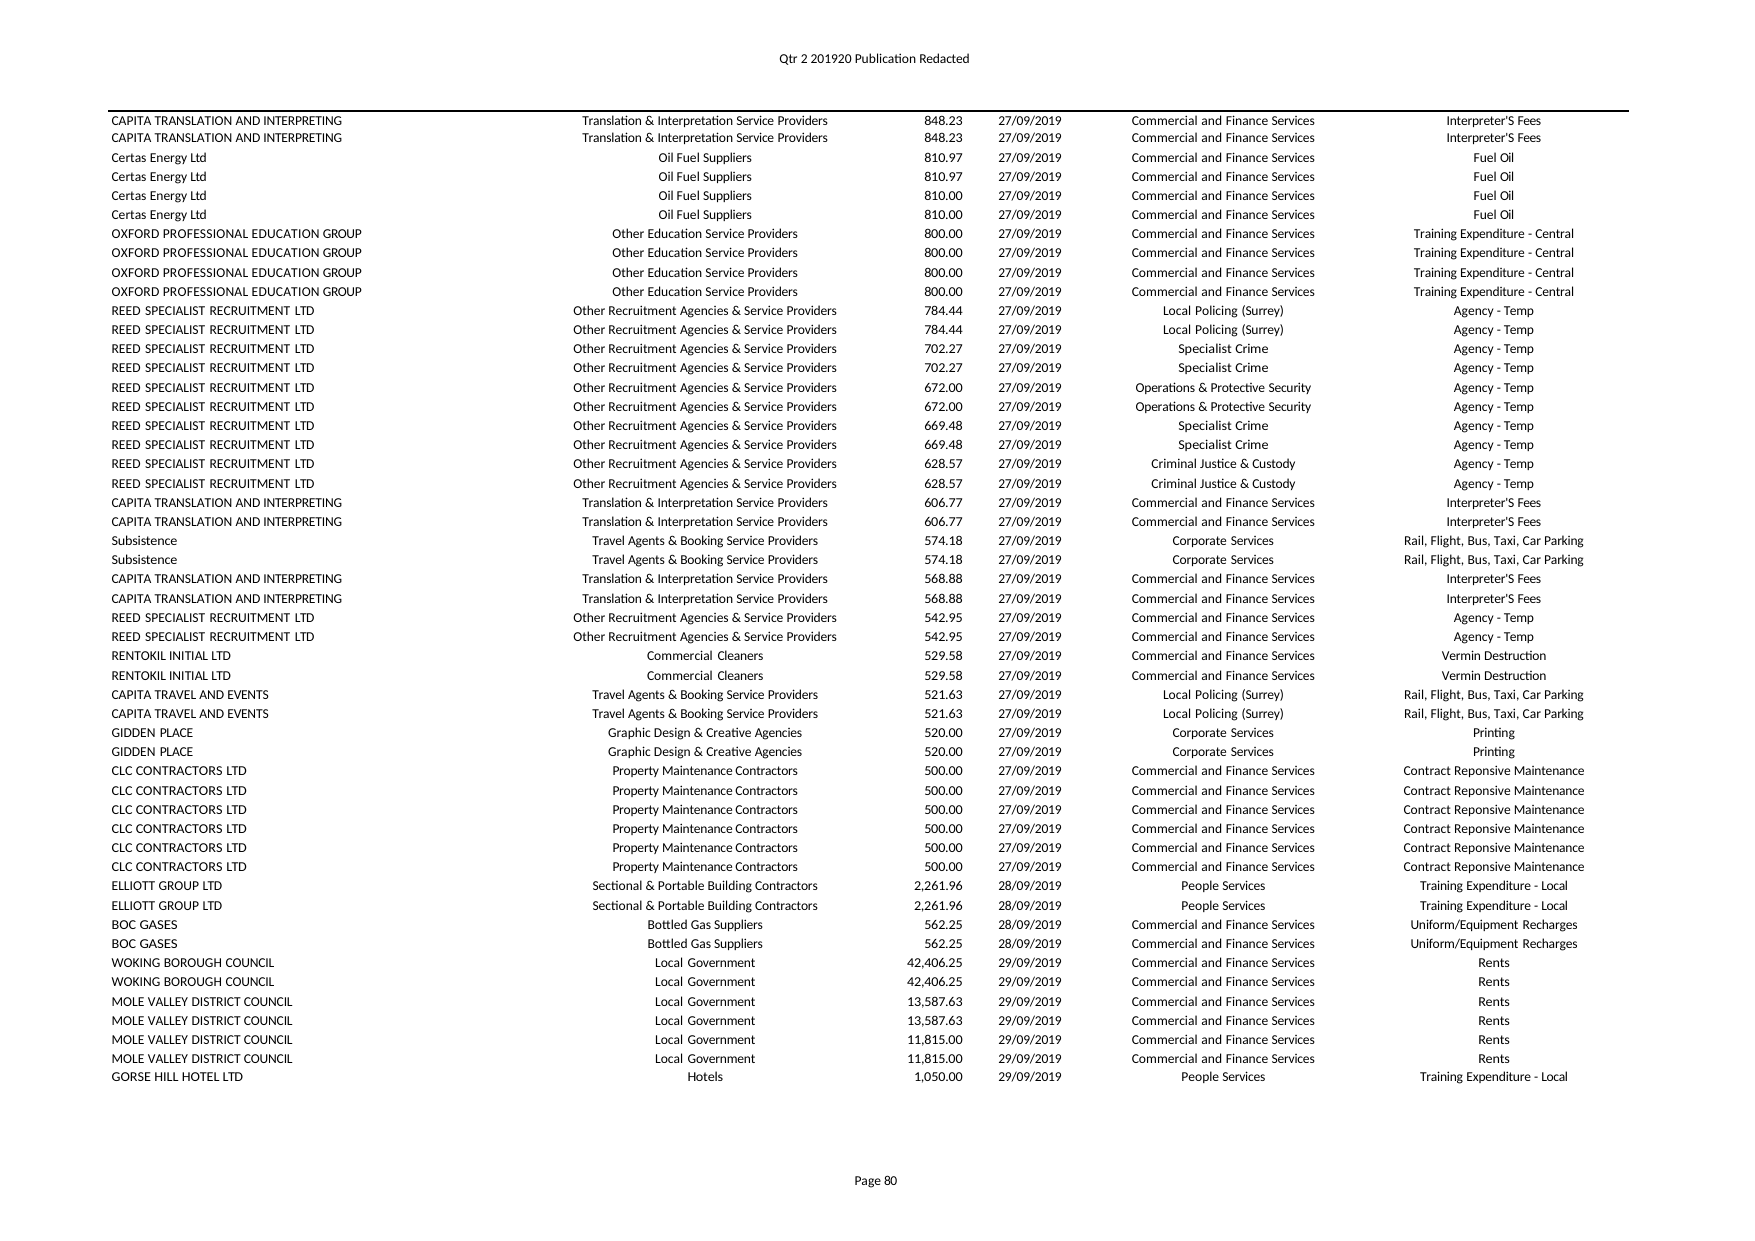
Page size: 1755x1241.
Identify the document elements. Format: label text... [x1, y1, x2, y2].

table_cell Contract Reponsive Maintenance [1359, 781, 1629, 800]
table_cell Commercial and Finance Services [1088, 283, 1359, 302]
table_cell Interpreter'S Fees [1359, 513, 1629, 532]
table_cell Commercial and Finance Services [1088, 589, 1359, 608]
table_cell Commercial and Finance Services [1088, 839, 1359, 858]
table_cell Training Expenditure - Local [1359, 896, 1629, 915]
table_cell CLC CONTRACTORS LTD [108, 820, 547, 839]
table_cell Commercial and Finance Services [1088, 513, 1359, 532]
table_cell 2,261.96 [860, 896, 969, 915]
table_cell Certas Energy Ltd [108, 206, 547, 225]
table_cell 27/09/2019 [969, 168, 1088, 187]
table_cell Commercial and Finance Services [1088, 762, 1359, 781]
table_cell Travel Agents & Booking Service Providers [548, 685, 860, 704]
table_cell 27/09/2019 [969, 417, 1088, 436]
table_cell Oil Fuel Suppliers [548, 148, 860, 167]
table_cell Contract Reponsive Maintenance [1359, 762, 1629, 781]
table_cell Commercial and Finance Services [1088, 628, 1359, 647]
table_cell Corporate Services [1088, 743, 1359, 762]
table_cell Translation & Interpretation Service Providers [548, 112, 860, 129]
table_cell CAPITA TRANSLATION AND INTERPRETING [108, 589, 547, 608]
table_cell 669.48 [860, 436, 969, 455]
table_cell 500.00 [860, 781, 969, 800]
table_cell 27/09/2019 [969, 513, 1088, 532]
table_cell 29/09/2019 [969, 1011, 1088, 1031]
table_cell MOLE VALLEY DISTRICT COUNCIL [108, 1050, 547, 1069]
table_cell Property Maintenance Contractors [548, 800, 860, 819]
table_cell Training Expenditure - Central [1359, 283, 1629, 302]
table_cell Commercial and Finance Services [1088, 800, 1359, 819]
table_cell CLC CONTRACTORS LTD [108, 800, 547, 819]
table_cell 500.00 [860, 800, 969, 819]
table_cell Commercial and Finance Services [1088, 494, 1359, 513]
table_cell Commercial Cleaners [548, 647, 860, 666]
table_cell 27/09/2019 [969, 398, 1088, 417]
table_cell Commercial and Finance Services [1088, 992, 1359, 1011]
table_cell REED SPECIALIST RECRUITMENT LTD [108, 455, 547, 474]
table_cell Oil Fuel Suppliers [548, 187, 860, 206]
table_cell 672.00 [860, 398, 969, 417]
table_cell Local Policing (Surrey) [1088, 705, 1359, 724]
table_cell 27/09/2019 [969, 494, 1088, 513]
table_cell 529.58 [860, 647, 969, 666]
table_cell 27/09/2019 [969, 244, 1088, 263]
table_cell Other Recruitment Agencies & Service Providers [548, 398, 860, 417]
table_cell Agency - Temp [1359, 302, 1629, 321]
table_cell 27/09/2019 [969, 532, 1088, 551]
table_cell REED SPECIALIST RECRUITMENT LTD [108, 359, 547, 378]
table_cell Commercial and Finance Services [1088, 187, 1359, 206]
table_cell Agency - Temp [1359, 474, 1629, 493]
table_cell 521.63 [860, 685, 969, 704]
table_cell Contract Reponsive Maintenance [1359, 820, 1629, 839]
table_cell Translation & Interpretation Service Providers [548, 494, 860, 513]
table_cell GIDDEN PLACE [108, 724, 547, 743]
table_cell 27/09/2019 [969, 302, 1088, 321]
table_cell Translation & Interpretation Service Providers [548, 589, 860, 608]
table_cell CAPITA TRANSLATION AND INTERPRETING [108, 112, 547, 129]
table_cell Commercial and Finance Services [1088, 915, 1359, 934]
table_cell 28/09/2019 [969, 915, 1088, 934]
table_cell Sectional & Portable Building Contractors [548, 877, 860, 896]
table_cell Agency - Temp [1359, 359, 1629, 378]
table_cell 27/09/2019 [969, 666, 1088, 685]
table_cell BOC GASES [108, 935, 547, 954]
table_cell 702.27 [860, 340, 969, 359]
table_cell 27/09/2019 [969, 340, 1088, 359]
table_cell Bottled Gas Suppliers [548, 935, 860, 954]
table_cell 27/09/2019 [969, 858, 1088, 877]
table_cell Commercial and Finance Services [1088, 973, 1359, 992]
table_cell Rents [1359, 1050, 1629, 1069]
table_cell Agency - Temp [1359, 340, 1629, 359]
table_cell 27/09/2019 [969, 474, 1088, 493]
table_cell BOC GASES [108, 915, 547, 934]
table_cell Rail, Flight, Bus, Taxi, Car Parking [1359, 705, 1629, 724]
table_cell 810.97 [860, 168, 969, 187]
table_cell Printing [1359, 724, 1629, 743]
table_cell Criminal Justice & Custody [1088, 455, 1359, 474]
table_cell 27/09/2019 [969, 378, 1088, 397]
table_cell 2,261.96 [860, 877, 969, 896]
table_cell Local Government [548, 1031, 860, 1050]
table_cell Bottled Gas Suppliers [548, 915, 860, 934]
table_cell Corporate Services [1088, 724, 1359, 743]
table_cell Commercial and Finance Services [1088, 263, 1359, 282]
table_cell 11,815.00 [860, 1050, 969, 1069]
table_cell 1,050.00 [860, 1069, 969, 1087]
table_cell Local Government [548, 973, 860, 992]
table_cell REED SPECIALIST RECRUITMENT LTD [108, 340, 547, 359]
table_cell Other Education Service Providers [548, 225, 860, 244]
table_cell Travel Agents & Booking Service Providers [548, 705, 860, 724]
table_cell Rents [1359, 1011, 1629, 1031]
table_cell 810.00 [860, 206, 969, 225]
table_cell MOLE VALLEY DISTRICT COUNCIL [108, 1011, 547, 1031]
table_cell 574.18 [860, 532, 969, 551]
table_cell Commercial and Finance Services [1088, 129, 1359, 148]
table_cell Commercial and Finance Services [1088, 148, 1359, 167]
table_cell 848.23 [860, 112, 969, 129]
table_cell Agency - Temp [1359, 417, 1629, 436]
table_cell OXFORD PROFESSIONAL EDUCATION GROUP [108, 225, 547, 244]
table_cell CAPITA TRAVEL AND EVENTS [108, 685, 547, 704]
table_cell Agency - Temp [1359, 609, 1629, 628]
table_cell 27/09/2019 [969, 685, 1088, 704]
table_cell Commercial and Finance Services [1088, 244, 1359, 263]
table_cell Hotels [548, 1069, 860, 1087]
table_cell REED SPECIALIST RECRUITMENT LTD [108, 378, 547, 397]
table_cell 27/09/2019 [969, 359, 1088, 378]
table_cell CLC CONTRACTORS LTD [108, 858, 547, 877]
table_cell People Services [1088, 1069, 1359, 1087]
table_cell 800.00 [860, 225, 969, 244]
table_cell Other Recruitment Agencies & Service Providers [548, 474, 860, 493]
table_cell 500.00 [860, 820, 969, 839]
table_cell Agency - Temp [1359, 455, 1629, 474]
table_cell Property Maintenance Contractors [548, 820, 860, 839]
table_cell Contract Reponsive Maintenance [1359, 800, 1629, 819]
table_cell Agency - Temp [1359, 378, 1629, 397]
table_cell Rail, Flight, Bus, Taxi, Car Parking [1359, 551, 1629, 570]
table_cell 27/09/2019 [969, 609, 1088, 628]
table_cell 27/09/2019 [969, 589, 1088, 608]
table_cell 11,815.00 [860, 1031, 969, 1050]
table_cell Commercial and Finance Services [1088, 570, 1359, 589]
table_cell 27/09/2019 [969, 781, 1088, 800]
table_cell ELLIOTT GROUP LTD [108, 896, 547, 915]
table_cell Property Maintenance Contractors [548, 839, 860, 858]
table_cell 27/09/2019 [969, 206, 1088, 225]
table_cell Local Government [548, 992, 860, 1011]
table_cell 27/09/2019 [969, 112, 1088, 129]
table_cell Specialist Crime [1088, 417, 1359, 436]
table_cell 27/09/2019 [969, 455, 1088, 474]
table_cell 628.57 [860, 474, 969, 493]
table_cell 27/09/2019 [969, 187, 1088, 206]
table_cell Other Education Service Providers [548, 244, 860, 263]
table_cell CAPITA TRANSLATION AND INTERPRETING [108, 513, 547, 532]
table_cell 27/09/2019 [969, 647, 1088, 666]
table_cell CAPITA TRANSLATION AND INTERPRETING [108, 570, 547, 589]
table_cell 29/09/2019 [969, 954, 1088, 973]
table_cell Vermin Destruction [1359, 647, 1629, 666]
table_cell Commercial and Finance Services [1088, 935, 1359, 954]
table_cell GIDDEN PLACE [108, 743, 547, 762]
table_cell Training Expenditure - Central [1359, 244, 1629, 263]
table_cell 500.00 [860, 839, 969, 858]
table_cell CLC CONTRACTORS LTD [108, 839, 547, 858]
table_cell Agency - Temp [1359, 628, 1629, 647]
table_cell Interpreter'S Fees [1359, 494, 1629, 513]
table_cell Contract Reponsive Maintenance [1359, 839, 1629, 858]
table_cell Other Recruitment Agencies & Service Providers [548, 628, 860, 647]
table_cell Subsistence [108, 551, 547, 570]
table_cell 28/09/2019 [969, 935, 1088, 954]
table_cell MOLE VALLEY DISTRICT COUNCIL [108, 992, 547, 1011]
table_cell Vermin Destruction [1359, 666, 1629, 685]
table_cell 784.44 [860, 321, 969, 340]
table_cell 500.00 [860, 858, 969, 877]
table_cell Specialist Crime [1088, 340, 1359, 359]
table_cell Operations & Protective Security [1088, 398, 1359, 417]
table_cell Property Maintenance Contractors [548, 858, 860, 877]
table_cell Commercial and Finance Services [1088, 1011, 1359, 1031]
table_cell 628.57 [860, 455, 969, 474]
table_cell Rents [1359, 973, 1629, 992]
table_cell Interpreter'S Fees [1359, 112, 1629, 129]
table_cell Translation & Interpretation Service Providers [548, 570, 860, 589]
table_cell Local Policing (Surrey) [1088, 685, 1359, 704]
table_cell Commercial and Finance Services [1088, 781, 1359, 800]
table_cell Rents [1359, 992, 1629, 1011]
table_cell Interpreter'S Fees [1359, 129, 1629, 148]
table_cell 42,406.25 [860, 973, 969, 992]
table_cell Commercial and Finance Services [1088, 112, 1359, 129]
table_cell 27/09/2019 [969, 321, 1088, 340]
table_cell Other Recruitment Agencies & Service Providers [548, 359, 860, 378]
table_cell Property Maintenance Contractors [548, 781, 860, 800]
table_cell 27/09/2019 [969, 129, 1088, 148]
table_cell REED SPECIALIST RECRUITMENT LTD [108, 628, 547, 647]
table_cell ELLIOTT GROUP LTD [108, 877, 547, 896]
table_cell 27/09/2019 [969, 436, 1088, 455]
table_cell Other Recruitment Agencies & Service Providers [548, 436, 860, 455]
table_cell Graphic Design & Creative Agencies [548, 724, 860, 743]
table_cell 520.00 [860, 724, 969, 743]
table_cell MOLE VALLEY DISTRICT COUNCIL [108, 1031, 547, 1050]
table_cell Other Education Service Providers [548, 263, 860, 282]
table_cell 810.97 [860, 148, 969, 167]
table_cell Commercial and Finance Services [1088, 1050, 1359, 1069]
table_cell REED SPECIALIST RECRUITMENT LTD [108, 398, 547, 417]
table_cell 27/09/2019 [969, 839, 1088, 858]
table_cell People Services [1088, 896, 1359, 915]
table_cell RENTOKIL INITIAL LTD [108, 666, 547, 685]
table_cell GORSE HILL HOTEL LTD [108, 1069, 547, 1087]
table_cell Local Policing (Surrey) [1088, 302, 1359, 321]
table_cell Corporate Services [1088, 532, 1359, 551]
table_cell 29/09/2019 [969, 1031, 1088, 1050]
table_cell Fuel Oil [1359, 206, 1629, 225]
table_cell OXFORD PROFESSIONAL EDUCATION GROUP [108, 263, 547, 282]
table_cell 529.58 [860, 666, 969, 685]
table_cell Printing [1359, 743, 1629, 762]
table_cell Local Government [548, 1011, 860, 1031]
table_cell Oil Fuel Suppliers [548, 206, 860, 225]
table_cell 29/09/2019 [969, 1069, 1088, 1087]
table_cell Other Recruitment Agencies & Service Providers [548, 609, 860, 628]
table_cell Other Recruitment Agencies & Service Providers [548, 378, 860, 397]
table_cell Other Recruitment Agencies & Service Providers [548, 455, 860, 474]
table_cell 542.95 [860, 609, 969, 628]
table_cell Other Education Service Providers [548, 283, 860, 302]
table_cell Contract Reponsive Maintenance [1359, 858, 1629, 877]
table_cell Commercial and Finance Services [1088, 647, 1359, 666]
table_cell Training Expenditure - Central [1359, 263, 1629, 282]
table_cell Training Expenditure - Central [1359, 225, 1629, 244]
table_cell Fuel Oil [1359, 168, 1629, 187]
table_cell Rail, Flight, Bus, Taxi, Car Parking [1359, 685, 1629, 704]
table_cell Criminal Justice & Custody [1088, 474, 1359, 493]
table_cell Uniform/Equipment Recharges [1359, 935, 1629, 954]
table_cell Local Government [548, 1050, 860, 1069]
table_cell 29/09/2019 [969, 973, 1088, 992]
table_cell 27/09/2019 [969, 724, 1088, 743]
table_cell Fuel Oil [1359, 187, 1629, 206]
table_cell 27/09/2019 [969, 800, 1088, 819]
table_cell Interpreter'S Fees [1359, 570, 1629, 589]
table_cell Other Recruitment Agencies & Service Providers [548, 302, 860, 321]
table_cell Subsistence [108, 532, 547, 551]
table_cell RENTOKIL INITIAL LTD [108, 647, 547, 666]
table_cell Agency - Temp [1359, 321, 1629, 340]
table_cell People Services [1088, 877, 1359, 896]
table_cell 27/09/2019 [969, 551, 1088, 570]
table_cell 27/09/2019 [969, 148, 1088, 167]
table_cell Commercial and Finance Services [1088, 954, 1359, 973]
table_cell REED SPECIALIST RECRUITMENT LTD [108, 436, 547, 455]
table_cell Commercial and Finance Services [1088, 858, 1359, 877]
table_cell 29/09/2019 [969, 1050, 1088, 1069]
table_cell Rents [1359, 1031, 1629, 1050]
table_cell 574.18 [860, 551, 969, 570]
table_cell REED SPECIALIST RECRUITMENT LTD [108, 302, 547, 321]
table_cell Agency - Temp [1359, 398, 1629, 417]
table_cell OXFORD PROFESSIONAL EDUCATION GROUP [108, 283, 547, 302]
table_cell CLC CONTRACTORS LTD [108, 762, 547, 781]
table_cell 606.77 [860, 513, 969, 532]
table_cell Rents [1359, 954, 1629, 973]
table_cell Property Maintenance Contractors [548, 762, 860, 781]
table_cell 800.00 [860, 283, 969, 302]
table_cell Certas Energy Ltd [108, 148, 547, 167]
table_cell 27/09/2019 [969, 570, 1088, 589]
table_cell 27/09/2019 [969, 283, 1088, 302]
table_cell Other Recruitment Agencies & Service Providers [548, 340, 860, 359]
table_cell 800.00 [860, 263, 969, 282]
table_cell CAPITA TRAVEL AND EVENTS [108, 705, 547, 724]
table_cell 669.48 [860, 417, 969, 436]
table_cell 13,587.63 [860, 992, 969, 1011]
table_cell 28/09/2019 [969, 896, 1088, 915]
table_cell 784.44 [860, 302, 969, 321]
table_cell Commercial Cleaners [548, 666, 860, 685]
table_cell 13,587.63 [860, 1011, 969, 1031]
table_cell CAPITA TRANSLATION AND INTERPRETING [108, 129, 547, 148]
table_cell Travel Agents & Booking Service Providers [548, 532, 860, 551]
table_cell Oil Fuel Suppliers [548, 168, 860, 187]
table_cell Certas Energy Ltd [108, 168, 547, 187]
table_cell REED SPECIALIST RECRUITMENT LTD [108, 321, 547, 340]
table_cell WOKING BOROUGH COUNCIL [108, 973, 547, 992]
table_cell Translation & Interpretation Service Providers [548, 513, 860, 532]
table_cell 606.77 [860, 494, 969, 513]
table_cell Commercial and Finance Services [1088, 225, 1359, 244]
table_cell 562.25 [860, 915, 969, 934]
table_cell 568.88 [860, 570, 969, 589]
table_cell 27/09/2019 [969, 820, 1088, 839]
table_cell 672.00 [860, 378, 969, 397]
table_cell Local Government [548, 954, 860, 973]
table_cell Operations & Protective Security [1088, 378, 1359, 397]
table_cell 568.88 [860, 589, 969, 608]
table_cell Commercial and Finance Services [1088, 206, 1359, 225]
table_cell 521.63 [860, 705, 969, 724]
table_cell 42,406.25 [860, 954, 969, 973]
table_cell Commercial and Finance Services [1088, 609, 1359, 628]
table_cell 562.25 [860, 935, 969, 954]
table_cell Rail, Flight, Bus, Taxi, Car Parking [1359, 532, 1629, 551]
table_cell 520.00 [860, 743, 969, 762]
table_cell Agency - Temp [1359, 436, 1629, 455]
table_cell 28/09/2019 [969, 877, 1088, 896]
table_cell CLC CONTRACTORS LTD [108, 781, 547, 800]
table_cell 27/09/2019 [969, 743, 1088, 762]
table_cell Commercial and Finance Services [1088, 666, 1359, 685]
table_cell 500.00 [860, 762, 969, 781]
table_cell Training Expenditure - Local [1359, 877, 1629, 896]
table_cell 800.00 [860, 244, 969, 263]
table_cell 702.27 [860, 359, 969, 378]
table_cell 27/09/2019 [969, 628, 1088, 647]
table_cell CAPITA TRANSLATION AND INTERPRETING [108, 494, 547, 513]
table_cell REED SPECIALIST RECRUITMENT LTD [108, 609, 547, 628]
table_cell Travel Agents & Booking Service Providers [548, 551, 860, 570]
table_cell 27/09/2019 [969, 762, 1088, 781]
table_cell Uniform/Equipment Recharges [1359, 915, 1629, 934]
table_cell Fuel Oil [1359, 148, 1629, 167]
table_cell REED SPECIALIST RECRUITMENT LTD [108, 474, 547, 493]
table_cell 27/09/2019 [969, 263, 1088, 282]
table_cell OXFORD PROFESSIONAL EDUCATION GROUP [108, 244, 547, 263]
table_cell Commercial and Finance Services [1088, 1031, 1359, 1050]
table_cell 848.23 [860, 129, 969, 148]
table_cell Other Recruitment Agencies & Service Providers [548, 417, 860, 436]
table_cell Specialist Crime [1088, 436, 1359, 455]
table_cell 810.00 [860, 187, 969, 206]
table_cell Corporate Services [1088, 551, 1359, 570]
table_cell Certas Energy Ltd [108, 187, 547, 206]
table_cell Specialist Crime [1088, 359, 1359, 378]
table_cell Interpreter'S Fees [1359, 589, 1629, 608]
table_cell WOKING BOROUGH COUNCIL [108, 954, 547, 973]
table_cell Commercial and Finance Services [1088, 168, 1359, 187]
table_cell Local Policing (Surrey) [1088, 321, 1359, 340]
table_cell Other Recruitment Agencies & Service Providers [548, 321, 860, 340]
table_cell 542.95 [860, 628, 969, 647]
table_cell Training Expenditure - Local [1359, 1069, 1629, 1087]
table_cell REED SPECIALIST RECRUITMENT LTD [108, 417, 547, 436]
table_cell Sectional & Portable Building Contractors [548, 896, 860, 915]
table_cell Graphic Design & Creative Agencies [548, 743, 860, 762]
table_cell 27/09/2019 [969, 225, 1088, 244]
table_cell Commercial and Finance Services [1088, 820, 1359, 839]
table_cell Translation & Interpretation Service Providers [548, 129, 860, 148]
table_cell 29/09/2019 [969, 992, 1088, 1011]
table_cell 27/09/2019 [969, 705, 1088, 724]
